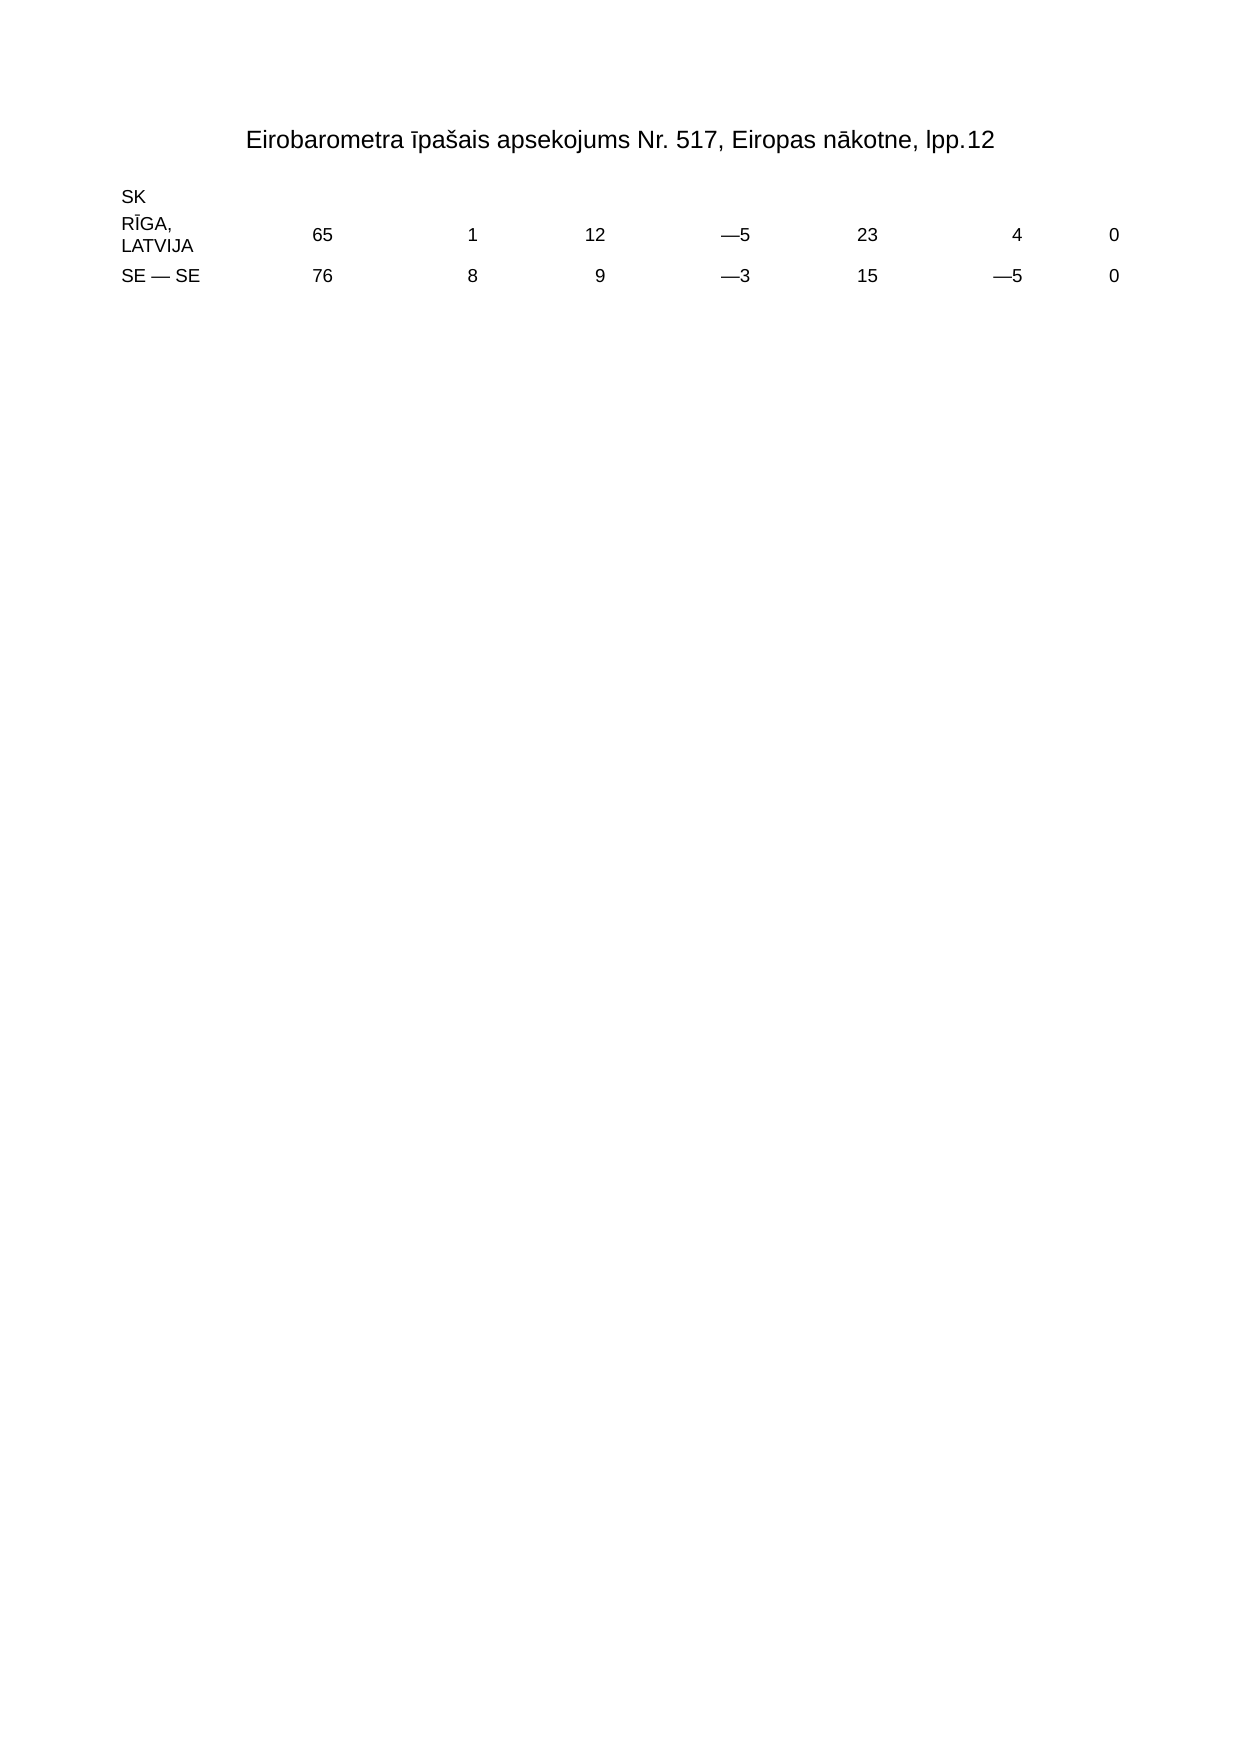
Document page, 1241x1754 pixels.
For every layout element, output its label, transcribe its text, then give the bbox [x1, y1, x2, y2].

table_cell [225, 183, 336, 210]
table_cell 65 [225, 210, 336, 259]
table_cell 0 [1025, 210, 1122, 259]
table_cell 0 [1025, 259, 1122, 292]
table_cell —5 [608, 210, 753, 259]
table_cell SE — SE [118, 259, 225, 292]
table_cell 23 [753, 210, 881, 259]
table_cell 8 [336, 259, 480, 292]
table_cell 76 [225, 259, 336, 292]
table_cell —5 [881, 259, 1025, 292]
table_cell 15 [753, 259, 881, 292]
table_cell —3 [608, 259, 753, 292]
table_cell 9 [480, 259, 608, 292]
table_cell [881, 183, 1025, 210]
table_cell 12 [480, 210, 608, 259]
table_cell [336, 183, 480, 210]
table_cell SK [118, 183, 225, 210]
table_cell RĪGA, LATVIJA [118, 210, 225, 259]
table_cell [753, 183, 881, 210]
table_cell [608, 183, 753, 210]
table_cell [1025, 183, 1122, 210]
table_cell 1 [336, 210, 480, 259]
table_cell 4 [881, 210, 1025, 259]
table_cell [480, 183, 608, 210]
